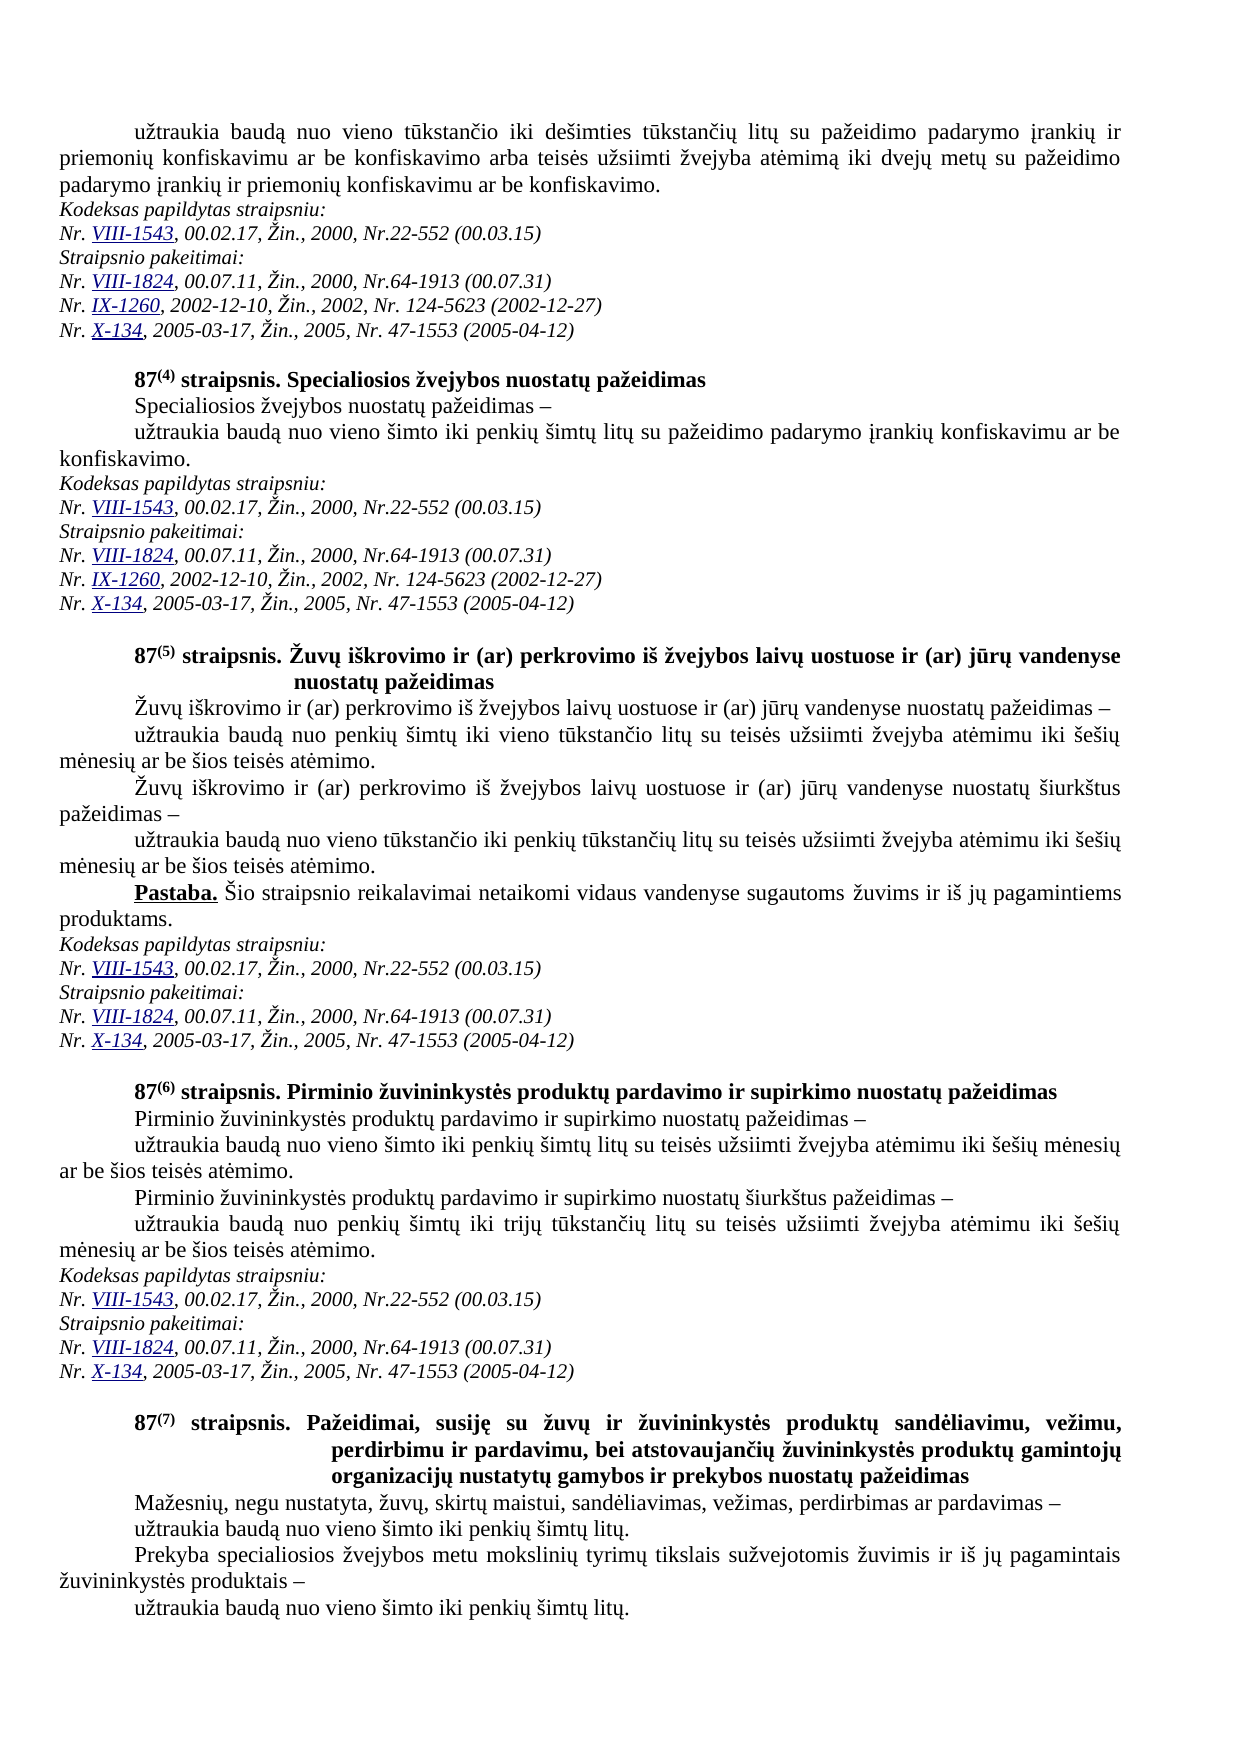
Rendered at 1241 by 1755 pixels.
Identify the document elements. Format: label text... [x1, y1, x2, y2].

text Prekyba specialiosios žvejybos metu mokslinių tyrimų tikslais sužvejotomis žuvimis ir iš jų pagamintais žuvininkystės produktais – [59, 1541, 1122, 1594]
text Nr. VIII-1824, 00.07.11, Žin., 2000, Nr.64-1913 (00.07.31) [59, 1004, 1122, 1028]
text 87(7) straipsnis. Pažeidimai, susiję su žuvų ir žuvininkystės produktų sandėliavimu, vežimu, perdirbimu ir pardavimu, bei atstovaujančių žuvininkystės produktų gamintojų organizacijų nustatytų gamybos ir prekybos nuostatų pažeidimas [134, 1409, 1122, 1488]
text užtraukia baudą nuo vieno šimto iki penkių šimtų litų. [59, 1515, 1122, 1541]
text Nr. IX-1260, 2002-12-10, Žin., 2002, Nr. 124-5623 (2002-12-27) [59, 293, 1122, 317]
text Nr. X-134, 2005-03-17, Žin., 2005, Nr. 47-1553 (2005-04-12) [59, 1028, 1122, 1052]
text Nr. VIII-1543, 00.02.17, Žin., 2000, Nr.22-552 (00.03.15) [59, 221, 1122, 245]
text Pirminio žuvininkystės produktų pardavimo ir supirkimo nuostatų pažeidimas – [59, 1105, 1122, 1131]
text Straipsnio pakeitimai: [59, 245, 1122, 269]
text Kodeksas papildytas straipsniu: [59, 197, 1122, 221]
text Straipsnio pakeitimai: [59, 1311, 1122, 1335]
text Nr. VIII-1543, 00.02.17, Žin., 2000, Nr.22-552 (00.03.15) [59, 495, 1122, 519]
text 87(6) straipsnis. Pirminio žuvininkystės produktų pardavimo ir supirkimo nuostatų pažeidimas [134, 1078, 1122, 1105]
text Pirminio žuvininkystės produktų pardavimo ir supirkimo nuostatų šiurkštus pažeidimas – [59, 1184, 1122, 1210]
text Nr. VIII-1543, 00.02.17, Žin., 2000, Nr.22-552 (00.03.15) [59, 956, 1122, 980]
text užtraukia baudą nuo vieno tūkstančio iki dešimties tūkstančių litų su pažeidimo padarymo įrankių ir priemonių konfiskavimu ar be konfiskavimo arba teisės užsiimti žvejyba atėmimą iki dvejų metų su pažeidimo padarymo įrankių ir priemonių konfiskavimu ar be konfiskavimo. [59, 118, 1122, 197]
text Straipsnio pakeitimai: [59, 980, 1122, 1004]
text užtraukia baudą nuo vieno šimto iki penkių šimtų litų. [59, 1594, 1122, 1620]
text Kodeksas papildytas straipsniu: [59, 471, 1122, 495]
text Nr. X-134, 2005-03-17, Žin., 2005, Nr. 47-1553 (2005-04-12) [59, 1359, 1122, 1383]
text 87(4) straipsnis. Specialiosios žvejybos nuostatų pažeidimas [59, 366, 1122, 392]
text Nr. X-134, 2005-03-17, Žin., 2005, Nr. 47-1553 (2005-04-12) [59, 591, 1122, 615]
text 87(5) straipsnis. Žuvų iškrovimo ir (ar) perkrovimo iš žvejybos laivų uostuose ir (ar) jūrų vandenyse nuostatų pažeidimas [134, 642, 1122, 694]
text Kodeksas papildytas straipsniu: [59, 932, 1122, 956]
text Nr. VIII-1543, 00.02.17, Žin., 2000, Nr.22-552 (00.03.15) [59, 1287, 1122, 1311]
text užtraukia baudą nuo vieno šimto iki penkių šimtų litų su pažeidimo padarymo įrankių konfiskavimu ar be konfiskavimo. [59, 418, 1122, 471]
text Nr. VIII-1824, 00.07.11, Žin., 2000, Nr.64-1913 (00.07.31) [59, 1335, 1122, 1359]
text Nr. X-134, 2005-03-17, Žin., 2005, Nr. 47-1553 (2005-04-12) [59, 317, 1122, 342]
text Nr. VIII-1824, 00.07.11, Žin., 2000, Nr.64-1913 (00.07.31) [59, 269, 1122, 293]
text Specialiosios žvejybos nuostatų pažeidimas – [59, 392, 1122, 418]
text Kodeksas papildytas straipsniu: [59, 1263, 1122, 1287]
text Žuvų iškrovimo ir (ar) perkrovimo iš žvejybos laivų uostuose ir (ar) jūrų vandenyse nuostatų šiurkštus pažeidimas – [59, 773, 1122, 826]
text Mažesnių, negu nustatyta, žuvų, skirtų maistui, sandėliavimas, vežimas, perdirbimas ar pardavimas – [59, 1488, 1122, 1515]
text Žuvų iškrovimo ir (ar) perkrovimo iš žvejybos laivų uostuose ir (ar) jūrų vandenyse nuostatų pažeidimas – [59, 694, 1122, 721]
text užtraukia baudą nuo penkių šimtų iki vieno tūkstančio litų su teisės užsiimti žvejyba atėmimu iki šešių mėnesių ar be šios teisės atėmimo. [59, 721, 1122, 773]
text Nr. VIII-1824, 00.07.11, Žin., 2000, Nr.64-1913 (00.07.31) [59, 543, 1122, 567]
text Straipsnio pakeitimai: [59, 519, 1122, 543]
text Pastaba. Šio straipsnio reikalavimai netaikomi vidaus vandenyse sugautoms žuvims ir iš jų pagamintiems produktams. [59, 879, 1122, 932]
text užtraukia baudą nuo penkių šimtų iki trijų tūkstančių litų su teisės užsiimti žvejyba atėmimu iki šešių mėnesių ar be šios teisės atėmimo. [59, 1210, 1122, 1263]
text užtraukia baudą nuo vieno šimto iki penkių šimtų litų su teisės užsiimti žvejyba atėmimu iki šešių mėnesių ar be šios teisės atėmimo. [59, 1131, 1122, 1184]
text užtraukia baudą nuo vieno tūkstančio iki penkių tūkstančių litų su teisės užsiimti žvejyba atėmimu iki šešių mėnesių ar be šios teisės atėmimo. [59, 826, 1122, 879]
text Nr. IX-1260, 2002-12-10, Žin., 2002, Nr. 124-5623 (2002-12-27) [59, 567, 1122, 591]
